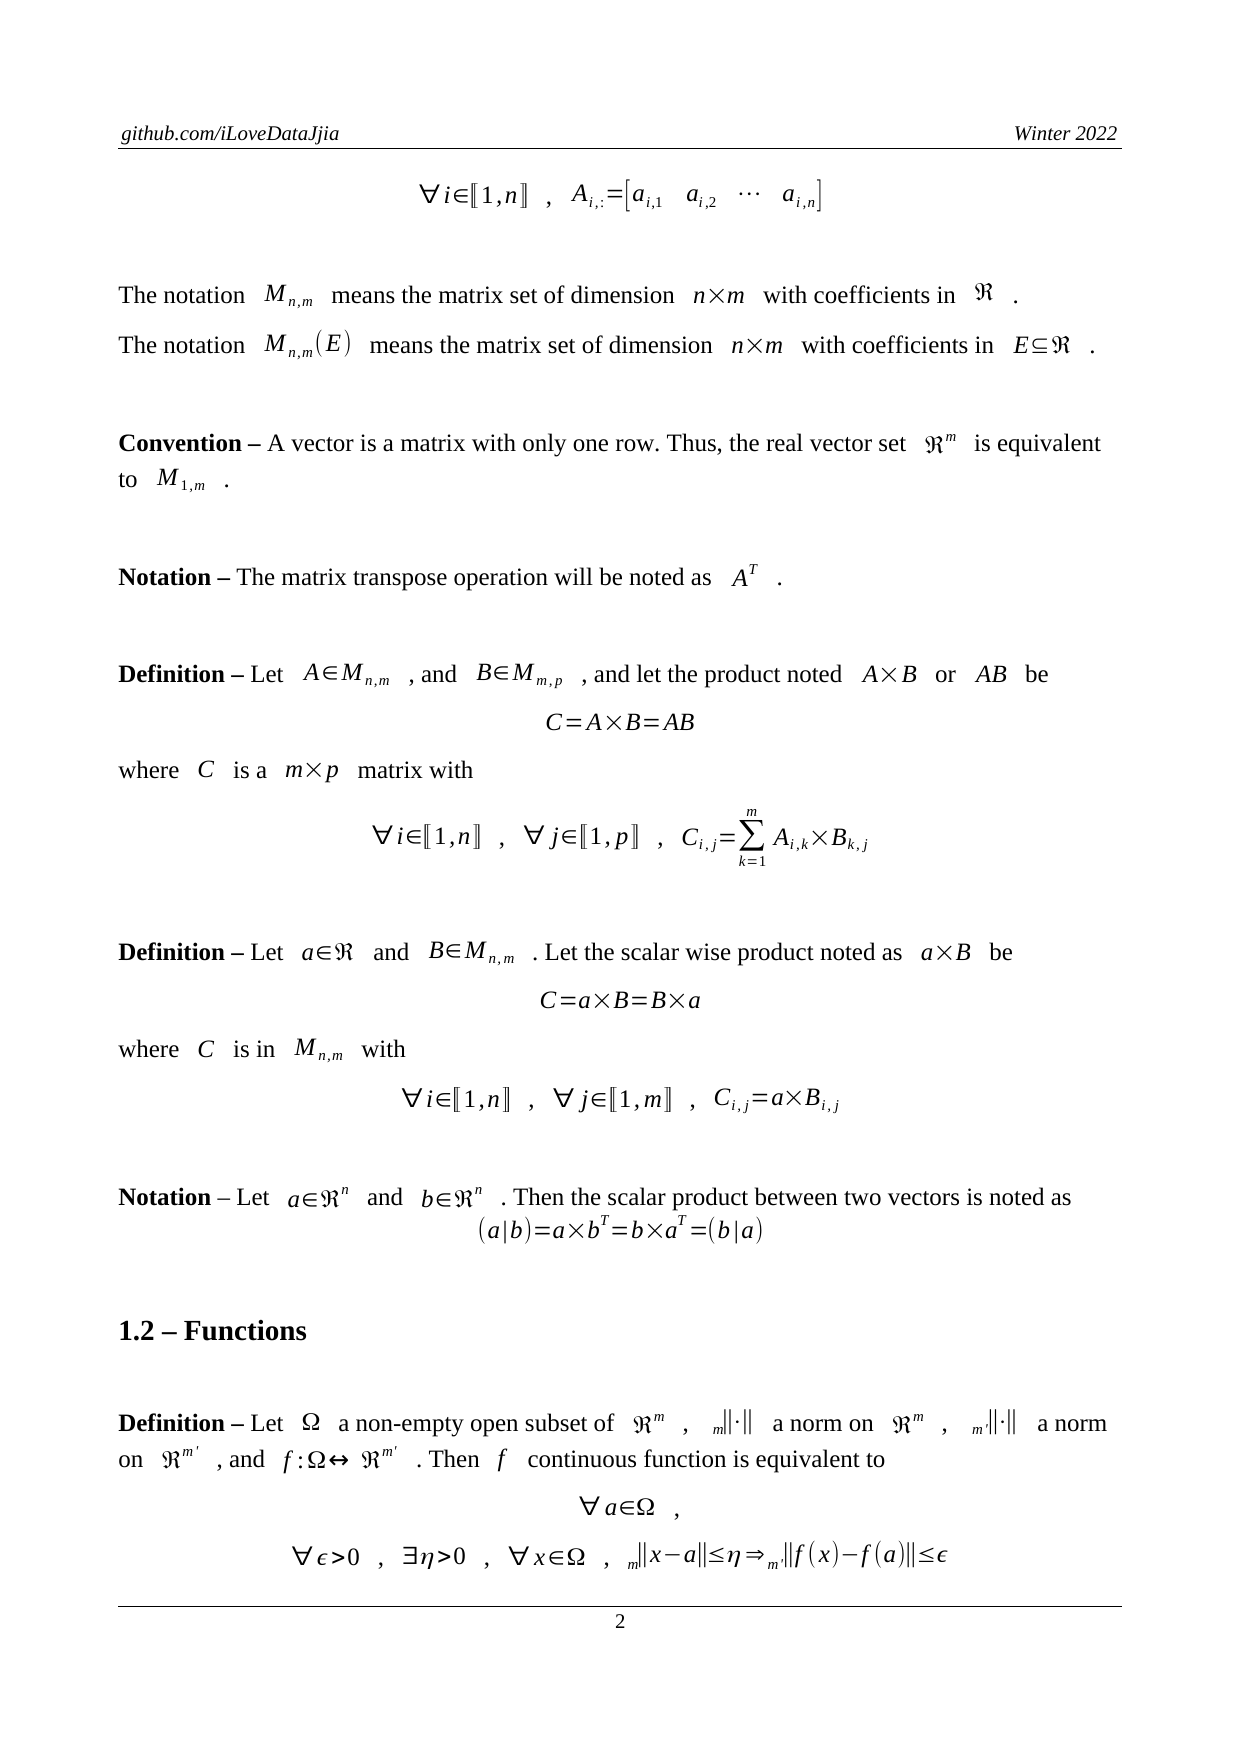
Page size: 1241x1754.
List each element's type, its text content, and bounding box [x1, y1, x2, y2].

text Definition – Letand. Let the scalar wise product noted asbe [118, 936, 1122, 968]
text , [118, 178, 1122, 212]
text ,, [118, 1083, 1122, 1114]
text ,,, [118, 1540, 1122, 1572]
text The notationmeans the matrix set of dimensionwith coefficients in. [118, 329, 1122, 361]
text Definition – Let, and, and let the product notedorbe [118, 658, 1122, 689]
subtitle 1.2 – Functions [118, 1313, 1122, 1347]
text ,, [118, 802, 1122, 870]
text Notation – Letand. Then the scalar product between two vectors is noted as [118, 1181, 1122, 1212]
text whereis inwith [118, 1033, 1122, 1064]
text Notation – The matrix transpose operation will be noted as. [118, 561, 1122, 592]
text whereis amatrix with [118, 755, 1122, 784]
text Convention – A vector is a matrix with only one row. Thus, the real vector setis equivalent to. [118, 427, 1122, 494]
text Definition – Leta non-empty open subset of, a norm on, a norm on, and. Thencontinuous function is equivalent to [118, 1407, 1122, 1474]
text , [118, 1493, 1122, 1521]
text The notationmeans the matrix set of dimensionwith coefficients in. [118, 279, 1122, 310]
